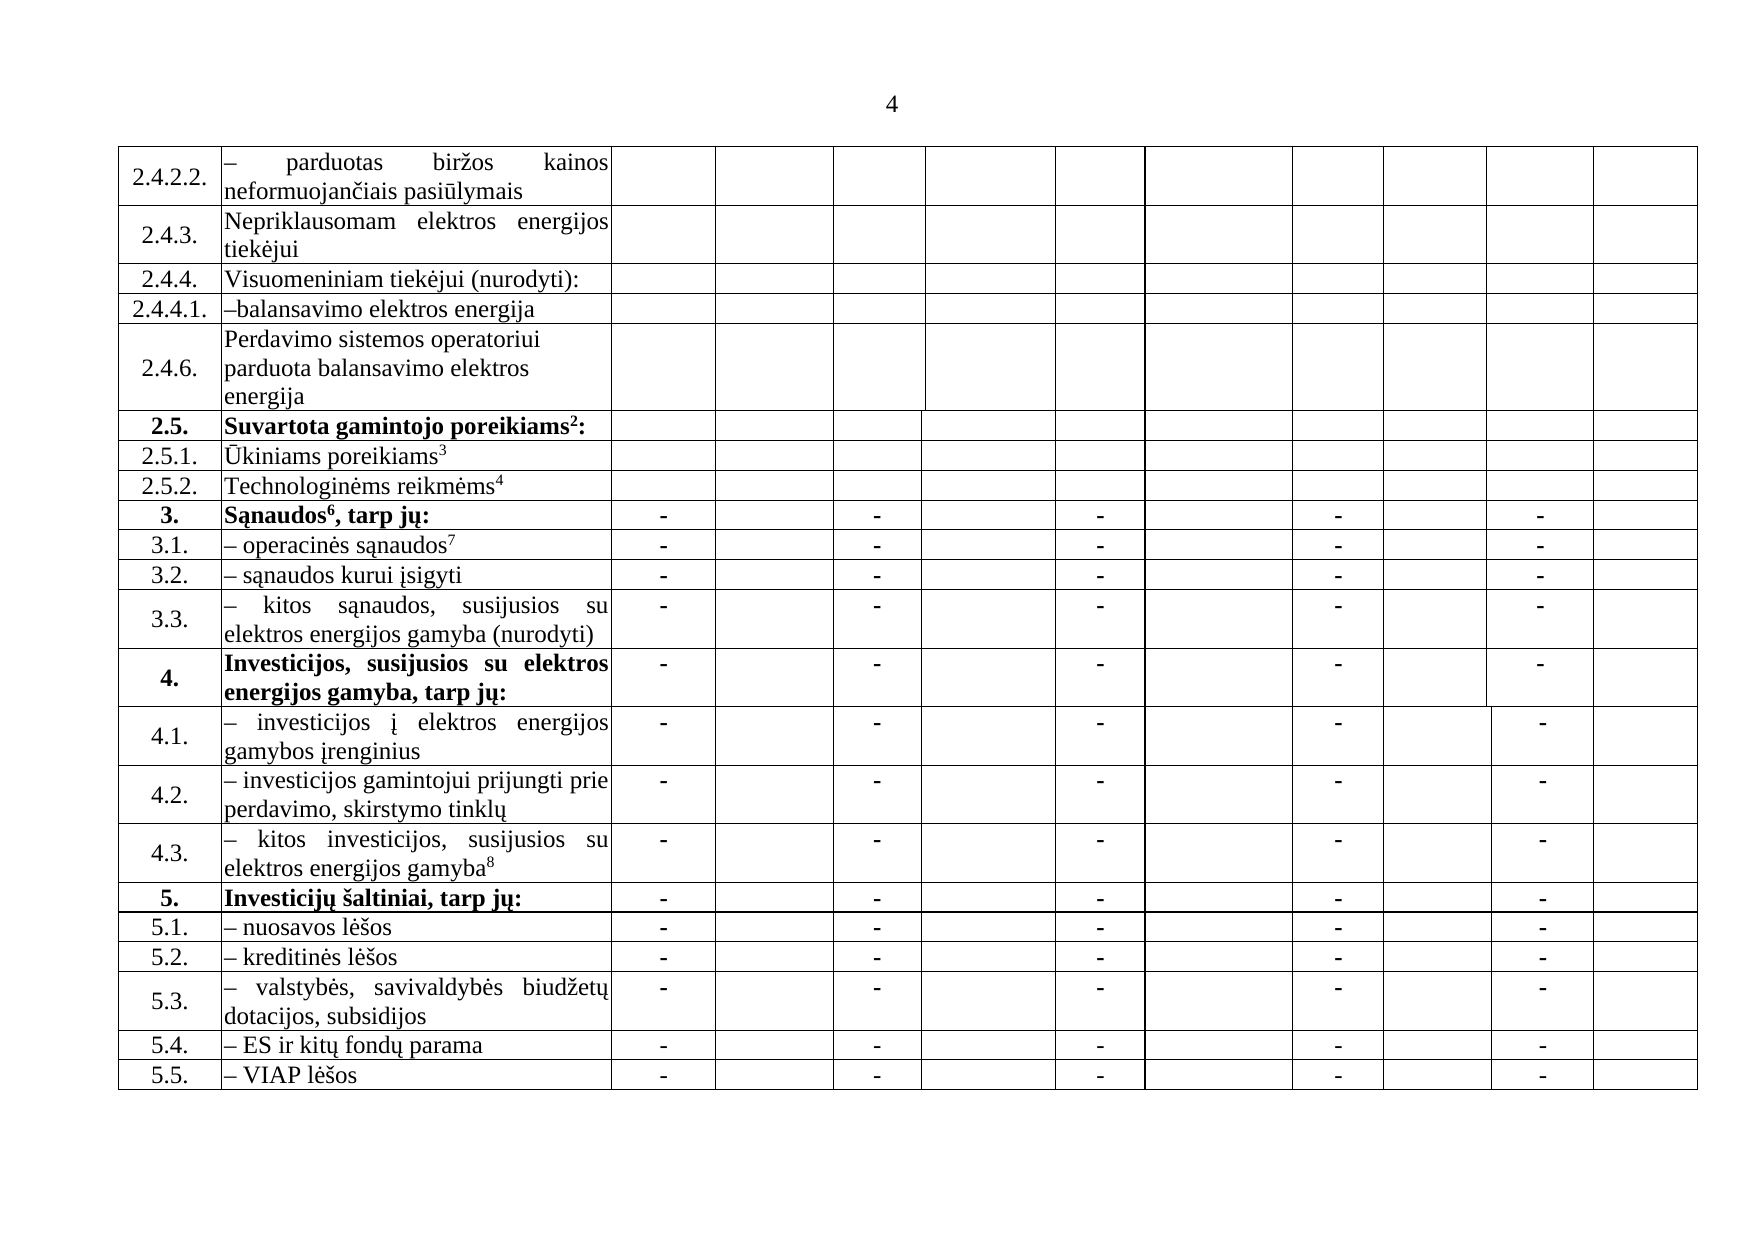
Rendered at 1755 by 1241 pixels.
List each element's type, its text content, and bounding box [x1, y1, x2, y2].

table_cell [1146, 883, 1292, 911]
table_cell [1146, 1031, 1292, 1059]
table_cell [1594, 649, 1697, 706]
table_cell - [834, 883, 921, 911]
table_cell 2.4.4.1. [119, 294, 221, 323]
table_cell - [612, 913, 715, 941]
table_cell 4.2. [119, 766, 221, 823]
table_cell – investicijos gamintojui prijungti prie perdavimo, skirstymo tinklų [222, 766, 611, 823]
table_cell [922, 913, 1055, 941]
table_cell - [834, 530, 921, 559]
table_cell Suvartota gamintojo poreikiams2: [222, 411, 611, 440]
table_cell - [1056, 501, 1144, 529]
table_cell [834, 324, 925, 410]
table_cell [1594, 441, 1697, 470]
table_cell - [1492, 766, 1593, 823]
table_cell [1384, 883, 1491, 911]
table_cell [1056, 411, 1144, 440]
table_cell - [834, 824, 921, 882]
table_cell [922, 471, 1055, 499]
table_cell Investicijos, susijusios su elektros energijos gamyba, tarp jų: [222, 649, 611, 706]
table_cell [1594, 264, 1697, 293]
table_cell [926, 147, 1055, 205]
table_cell [1487, 294, 1593, 323]
table_cell [716, 441, 833, 470]
table_cell - [1056, 590, 1144, 647]
table_cell 5.4. [119, 1031, 221, 1059]
table_cell - [834, 1060, 921, 1089]
table_cell [1384, 942, 1491, 971]
table_cell - [612, 530, 715, 559]
table_cell – VIAP lėšos [222, 1060, 611, 1089]
table_cell [1384, 707, 1491, 764]
table_cell - [1056, 942, 1144, 971]
table_cell [1293, 206, 1383, 263]
table_cell [922, 649, 1055, 706]
table_cell [926, 264, 1055, 293]
table_cell [716, 560, 833, 589]
table_cell [1384, 441, 1486, 470]
table_cell - [1293, 1031, 1383, 1059]
table_cell [1146, 441, 1292, 470]
table_cell [716, 883, 833, 911]
table_cell 3. [119, 501, 221, 529]
table_cell – kitos investicijos, susijusios su elektros energijos gamyba8 [222, 824, 611, 882]
table_cell - [1293, 942, 1383, 971]
table_cell 2.4.2.2. [119, 147, 221, 205]
table_cell [716, 530, 833, 559]
table_cell [716, 766, 833, 823]
table_cell [1056, 471, 1144, 499]
table_cell [1384, 530, 1486, 559]
table_cell [612, 147, 715, 205]
table_cell - [1293, 649, 1383, 706]
table_cell - [612, 1031, 715, 1059]
table_cell [1146, 324, 1292, 410]
table_cell [1146, 206, 1292, 263]
table_cell [1293, 264, 1383, 293]
table_cell [922, 590, 1055, 647]
table_cell Ūkiniams poreikiams3 [222, 441, 611, 470]
table_cell [922, 707, 1055, 764]
table_cell [716, 471, 833, 499]
table_cell [716, 264, 833, 293]
table_cell - [834, 590, 921, 647]
table_cell [922, 441, 1055, 470]
table_cell - [1492, 707, 1593, 764]
table_cell - [1492, 824, 1593, 882]
table_cell [1146, 530, 1292, 559]
table_cell - [1492, 942, 1593, 971]
table_cell Investicijų šaltiniai, tarp jų: [222, 883, 611, 911]
table_cell [1384, 1060, 1491, 1089]
table_cell [1056, 294, 1144, 323]
table_cell [922, 942, 1055, 971]
table_cell [1594, 530, 1697, 559]
table_cell [716, 707, 833, 764]
table_cell [1384, 411, 1486, 440]
table_cell 5.3. [119, 972, 221, 1029]
table_cell 3.2. [119, 560, 221, 589]
table_cell [716, 972, 833, 1029]
table_cell [1384, 264, 1486, 293]
table_cell 3.1. [119, 530, 221, 559]
table_cell [926, 206, 1055, 263]
table_cell - [1056, 560, 1144, 589]
table_cell [612, 471, 715, 499]
table_cell [834, 294, 925, 323]
table_cell [1594, 824, 1697, 882]
table_cell – parduotas biržos kainos neformuojančiais pasiūlymais [222, 147, 611, 205]
table_cell Sąnaudos6, tarp jų: [222, 501, 611, 529]
table_cell [716, 501, 833, 529]
table_cell 4.3. [119, 824, 221, 882]
table_cell [716, 147, 833, 205]
table_cell [1594, 411, 1697, 440]
table_cell [1384, 206, 1486, 263]
table_cell [1056, 147, 1144, 205]
table_cell [1146, 707, 1292, 764]
table_cell 2.5.2. [119, 471, 221, 499]
table_cell - [612, 942, 715, 971]
table_cell [1384, 1031, 1491, 1059]
table_cell [1384, 147, 1486, 205]
table_cell [926, 294, 1055, 323]
table_cell [1293, 324, 1383, 410]
table_cell [612, 411, 715, 440]
table_cell - [1293, 883, 1383, 911]
table_cell 4.1. [119, 707, 221, 764]
table_cell - [1293, 1060, 1383, 1089]
table_cell [1293, 441, 1383, 470]
table_cell - [1056, 972, 1144, 1029]
table_cell 5.1. [119, 913, 221, 941]
table_cell - [612, 1060, 715, 1089]
table_cell [922, 883, 1055, 911]
table_cell - [1056, 913, 1144, 941]
table_cell [1594, 324, 1697, 410]
table_cell - [1056, 530, 1144, 559]
table_cell 4. [119, 649, 221, 706]
table_cell [1594, 972, 1697, 1029]
table_cell [716, 206, 833, 263]
table_cell [716, 1060, 833, 1089]
table_cell [1056, 206, 1144, 263]
table_cell 3.3. [119, 590, 221, 647]
table_cell [1594, 766, 1697, 823]
table_cell [1594, 1060, 1697, 1089]
table_cell - [834, 501, 921, 529]
table_cell [1056, 441, 1144, 470]
table_cell [1384, 590, 1486, 647]
table_cell [1487, 264, 1593, 293]
table_cell [1594, 883, 1697, 911]
table_cell [1146, 560, 1292, 589]
table_cell [716, 324, 833, 410]
table_cell [1384, 913, 1491, 941]
table_cell [1487, 324, 1593, 410]
table_cell [1146, 471, 1292, 499]
table_cell [922, 560, 1055, 589]
table_cell [1594, 707, 1697, 764]
table_cell [1293, 471, 1383, 499]
table_cell [834, 471, 921, 499]
table_cell [1293, 147, 1383, 205]
table_cell 2.4.6. [119, 324, 221, 410]
table_cell [716, 942, 833, 971]
table_cell [922, 972, 1055, 1029]
table_cell [1594, 206, 1697, 263]
table_cell [1384, 501, 1486, 529]
table_cell [716, 824, 833, 882]
table_cell - [1056, 766, 1144, 823]
table_cell [1146, 913, 1292, 941]
table_cell - [1492, 972, 1593, 1029]
table_cell [612, 441, 715, 470]
table_cell - [834, 942, 921, 971]
table_cell - [612, 590, 715, 647]
table_cell - [1056, 649, 1144, 706]
table_cell – ES ir kitų fondų parama [222, 1031, 611, 1059]
table_cell [1594, 294, 1697, 323]
table_cell - [1293, 590, 1383, 647]
table_cell - [834, 972, 921, 1029]
table_cell [1487, 411, 1593, 440]
table_cell - [834, 1031, 921, 1059]
table_cell [1146, 501, 1292, 529]
table_cell - [1487, 501, 1593, 529]
table_cell [922, 501, 1055, 529]
table_cell - [1056, 1031, 1144, 1059]
table_cell [1146, 824, 1292, 882]
table_cell [1146, 766, 1292, 823]
table_cell - [1487, 560, 1593, 589]
table_cell [1594, 501, 1697, 529]
table_cell [1384, 649, 1486, 706]
table_cell - [1056, 1060, 1144, 1089]
table_cell [1146, 1060, 1292, 1089]
table_cell 5.2. [119, 942, 221, 971]
table_cell [1146, 264, 1292, 293]
table_cell - [1293, 913, 1383, 941]
table_cell – kreditinės lėšos [222, 942, 611, 971]
table_cell - [1293, 707, 1383, 764]
table_cell 2.4.4. [119, 264, 221, 293]
table_cell [1056, 264, 1144, 293]
table_cell [922, 1060, 1055, 1089]
table_cell - [834, 707, 921, 764]
table_cell - [1056, 883, 1144, 911]
table_cell –balansavimo elektros energija [222, 294, 611, 323]
table_cell [1594, 913, 1697, 941]
table_cell [1056, 324, 1144, 410]
table_cell [716, 649, 833, 706]
table_cell - [1492, 913, 1593, 941]
table_cell - [834, 649, 921, 706]
table_cell [1594, 147, 1697, 205]
table_cell - [612, 649, 715, 706]
table_cell [1384, 824, 1491, 882]
table_cell [1594, 1031, 1697, 1059]
table_cell [1487, 206, 1593, 263]
table_cell [716, 913, 833, 941]
table_cell 5.5. [119, 1060, 221, 1089]
table_cell – investicijos į elektros energijos gamybos įrenginius [222, 707, 611, 764]
table_cell [1146, 649, 1292, 706]
table_cell [612, 294, 715, 323]
table_cell - [612, 766, 715, 823]
table_cell 2.5. [119, 411, 221, 440]
table_cell - [1487, 530, 1593, 559]
table_cell Nepriklausomam elektros energijos tiekėjui [222, 206, 611, 263]
table_cell - [1056, 824, 1144, 882]
table_cell [1594, 590, 1697, 647]
table_cell [1384, 560, 1486, 589]
table_cell - [1293, 824, 1383, 882]
table_cell [834, 441, 921, 470]
table_cell [612, 324, 715, 410]
table_cell - [612, 501, 715, 529]
table_cell [1487, 471, 1593, 499]
table_cell [716, 411, 833, 440]
table_cell [834, 147, 925, 205]
table_cell [1384, 972, 1491, 1029]
table_cell - [1293, 972, 1383, 1029]
table_cell [926, 324, 1055, 410]
table_cell [1146, 411, 1292, 440]
table_cell [1146, 590, 1292, 647]
table_cell [922, 530, 1055, 559]
table_cell [1146, 147, 1292, 205]
table_cell 2.5.1. [119, 441, 221, 470]
table_cell [1594, 471, 1697, 499]
table_cell [1594, 942, 1697, 971]
table_cell - [834, 560, 921, 589]
table_cell – kitos sąnaudos, susijusios su elektros energijos gamyba (nurodyti) [222, 590, 611, 647]
table_cell [1293, 294, 1383, 323]
table_cell [922, 411, 1055, 440]
table_cell - [1293, 766, 1383, 823]
table_cell - [1492, 1060, 1593, 1089]
table_cell [922, 1031, 1055, 1059]
table_cell [612, 206, 715, 263]
table_cell [716, 294, 833, 323]
table_cell [1146, 972, 1292, 1029]
table_cell [1146, 942, 1292, 971]
table_cell - [1293, 501, 1383, 529]
table_cell [922, 824, 1055, 882]
table_cell [922, 766, 1055, 823]
table_cell – sąnaudos kurui įsigyti [222, 560, 611, 589]
table_cell – valstybės, savivaldybės biudžetų dotacijos, subsidijos [222, 972, 611, 1029]
table_cell [1293, 411, 1383, 440]
table_cell [1594, 560, 1697, 589]
table_cell - [1492, 883, 1593, 911]
table_cell – nuosavos lėšos [222, 913, 611, 941]
table_cell [1384, 294, 1486, 323]
table_cell [1146, 294, 1292, 323]
table_cell Technologinėms reikmėms4 [222, 471, 611, 499]
table_cell - [612, 972, 715, 1029]
table_cell [1487, 147, 1593, 205]
table_cell - [612, 883, 715, 911]
table_cell [612, 264, 715, 293]
table_cell [834, 411, 921, 440]
table_cell [1487, 441, 1593, 470]
table_cell - [1056, 707, 1144, 764]
table_cell 5. [119, 883, 221, 911]
table_cell Visuomeniniam tiekėjui (nurodyti): [222, 264, 611, 293]
table_cell - [1492, 1031, 1593, 1059]
table_cell - [1487, 649, 1593, 706]
table_cell - [1293, 530, 1383, 559]
table_cell - [612, 707, 715, 764]
table_cell [1384, 766, 1491, 823]
table_cell [834, 206, 925, 263]
table_cell [1384, 471, 1486, 499]
table_cell - [834, 913, 921, 941]
table_cell - [1487, 590, 1593, 647]
table_cell [716, 1031, 833, 1059]
table_cell [716, 590, 833, 647]
table_cell - [612, 824, 715, 882]
table_cell 2.4.3. [119, 206, 221, 263]
table_cell – operacinės sąnaudos7 [222, 530, 611, 559]
table_cell [834, 264, 925, 293]
table_cell - [612, 560, 715, 589]
table_cell Perdavimo sistemos operatoriui parduota balansavimo elektros energija [222, 324, 611, 410]
table_cell [1384, 324, 1486, 410]
table_cell - [834, 766, 921, 823]
table_cell - [1293, 560, 1383, 589]
